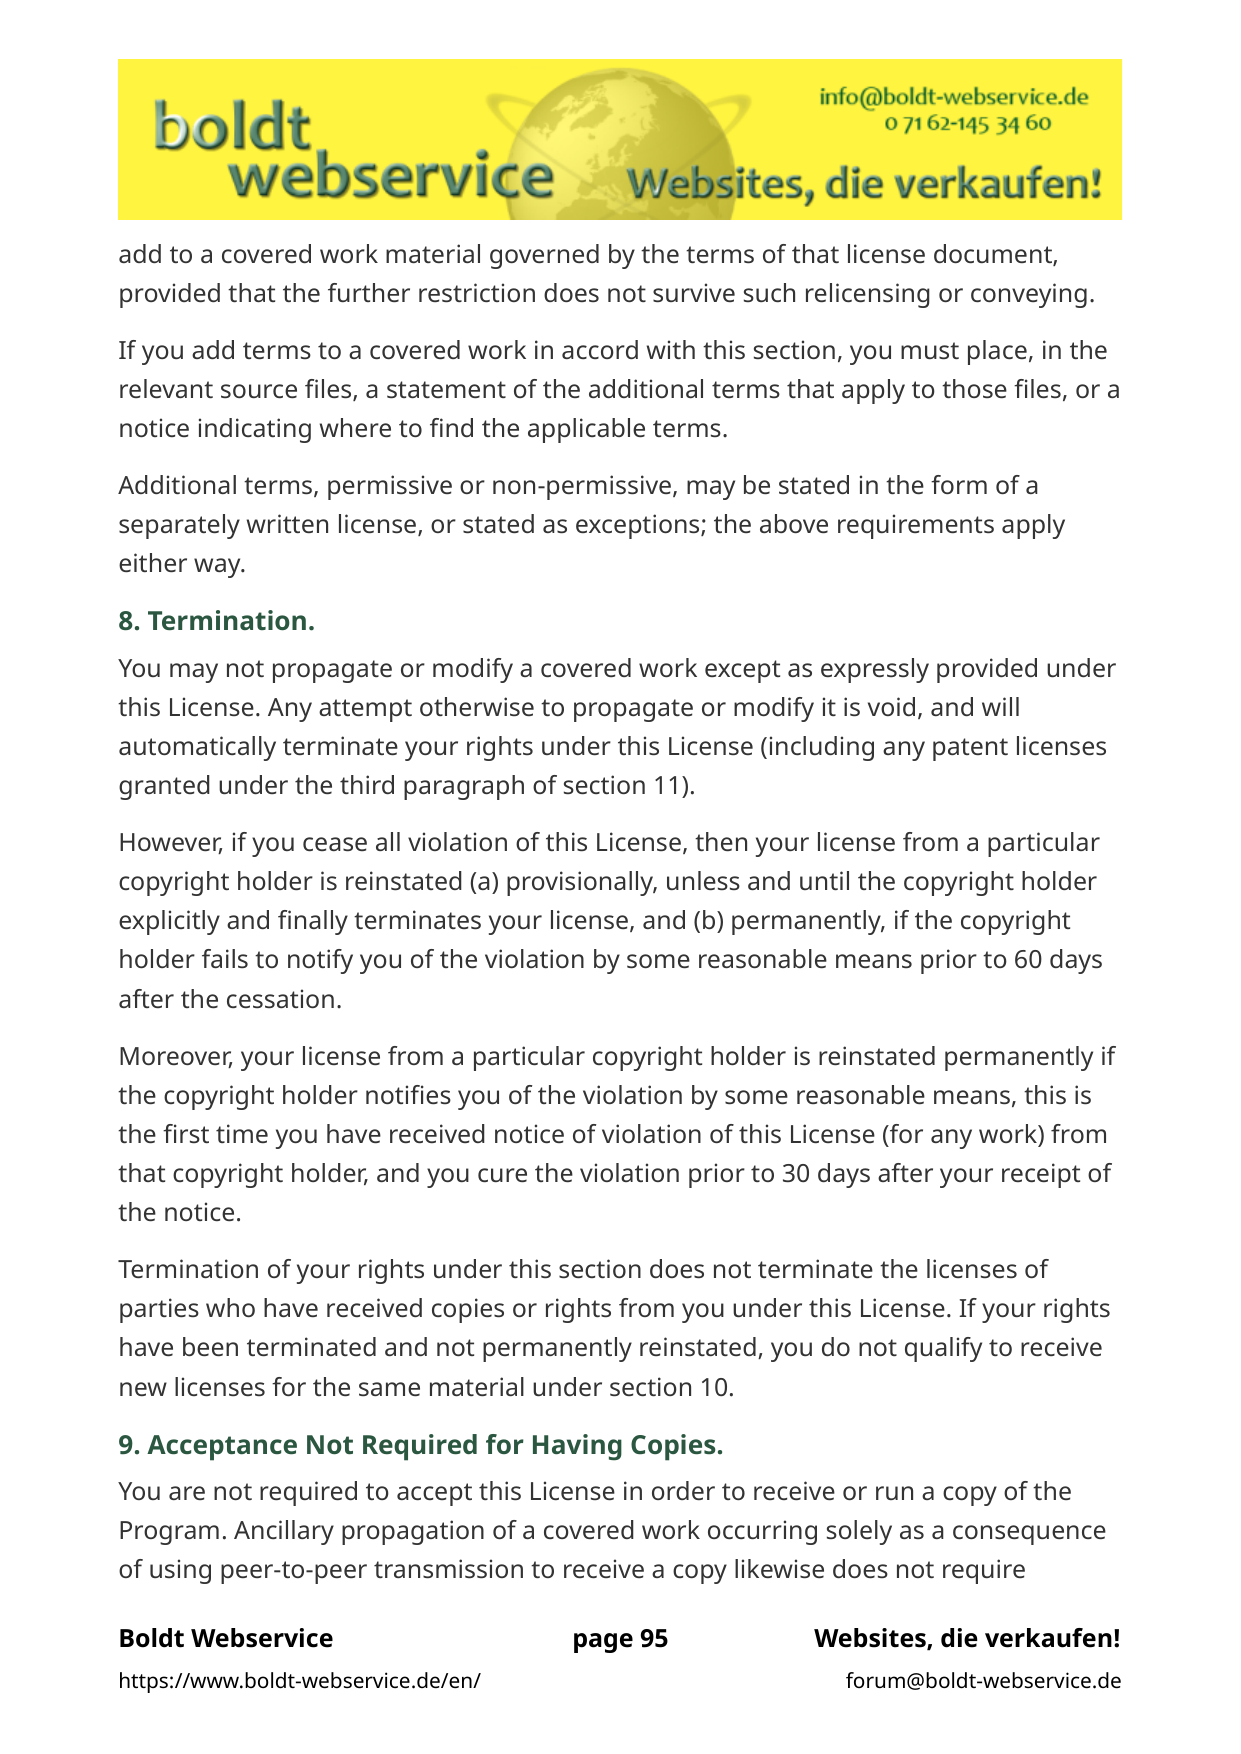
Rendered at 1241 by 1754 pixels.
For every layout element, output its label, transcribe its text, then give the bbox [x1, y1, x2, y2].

text You are not required to accept this License in order to receive or run a copy of the Program. Ancillary propagation of a covered work occurring solely as a consequence of using peer-to-peer transmission to receive a copy likewise does not require [118, 1473, 1122, 1586]
text You may not propagate or modify a covered work except as expressly provided under this License. Any attempt otherwise to propagate or modify it is void, and will automatically terminate your rights under this License (including any patent licenses granted under the third paragraph of section 11). [118, 650, 1122, 802]
text Termination of your rights under this section does not terminate the licenses of parties who have received copies or rights from you under this License. If your rights have been terminated and not permanently reinstated, you do not qualify to receive new licenses for the same material under section 10. [118, 1252, 1122, 1403]
subtitle 9. Acceptance Not Required for Having Copies. [118, 1426, 1122, 1462]
text However, if you cease all violation of this License, then your license from a particular copyright holder is reinstated (a) provisionally, unless and until the copyright holder explicitly and finally terminates your license, and (b) permanently, if the copyright holder fails to notify you of the violation by some reasonable means prior to 60 days after the cessation. [118, 824, 1122, 1015]
text If you add terms to a covered work in accord with this section, you must place, in the relevant source files, a statement of the additional terms that apply to those files, or a notice indicating where to find the applicable terms. [118, 332, 1122, 445]
subtitle 8. Termination. [118, 603, 1122, 638]
picture [118, 59, 1123, 220]
text Moreover, your license from a particular copyright holder is reinstated permanently if the copyright holder notifies you of the violation by some reasonable means, this is the first time you have received notice of violation of this License (for any work) from that copyright holder, and you cure the violation prior to 30 days after your receipt of the notice. [118, 1038, 1122, 1229]
text Additional terms, permissive or non-permissive, may be stated in the form of a separately written license, or stated as exceptions; the above requirements apply either way. [118, 467, 1122, 580]
text add to a covered work material governed by the terms of that license document, provided that the further restriction does not survive such relicensing or conveying. [118, 236, 1122, 309]
